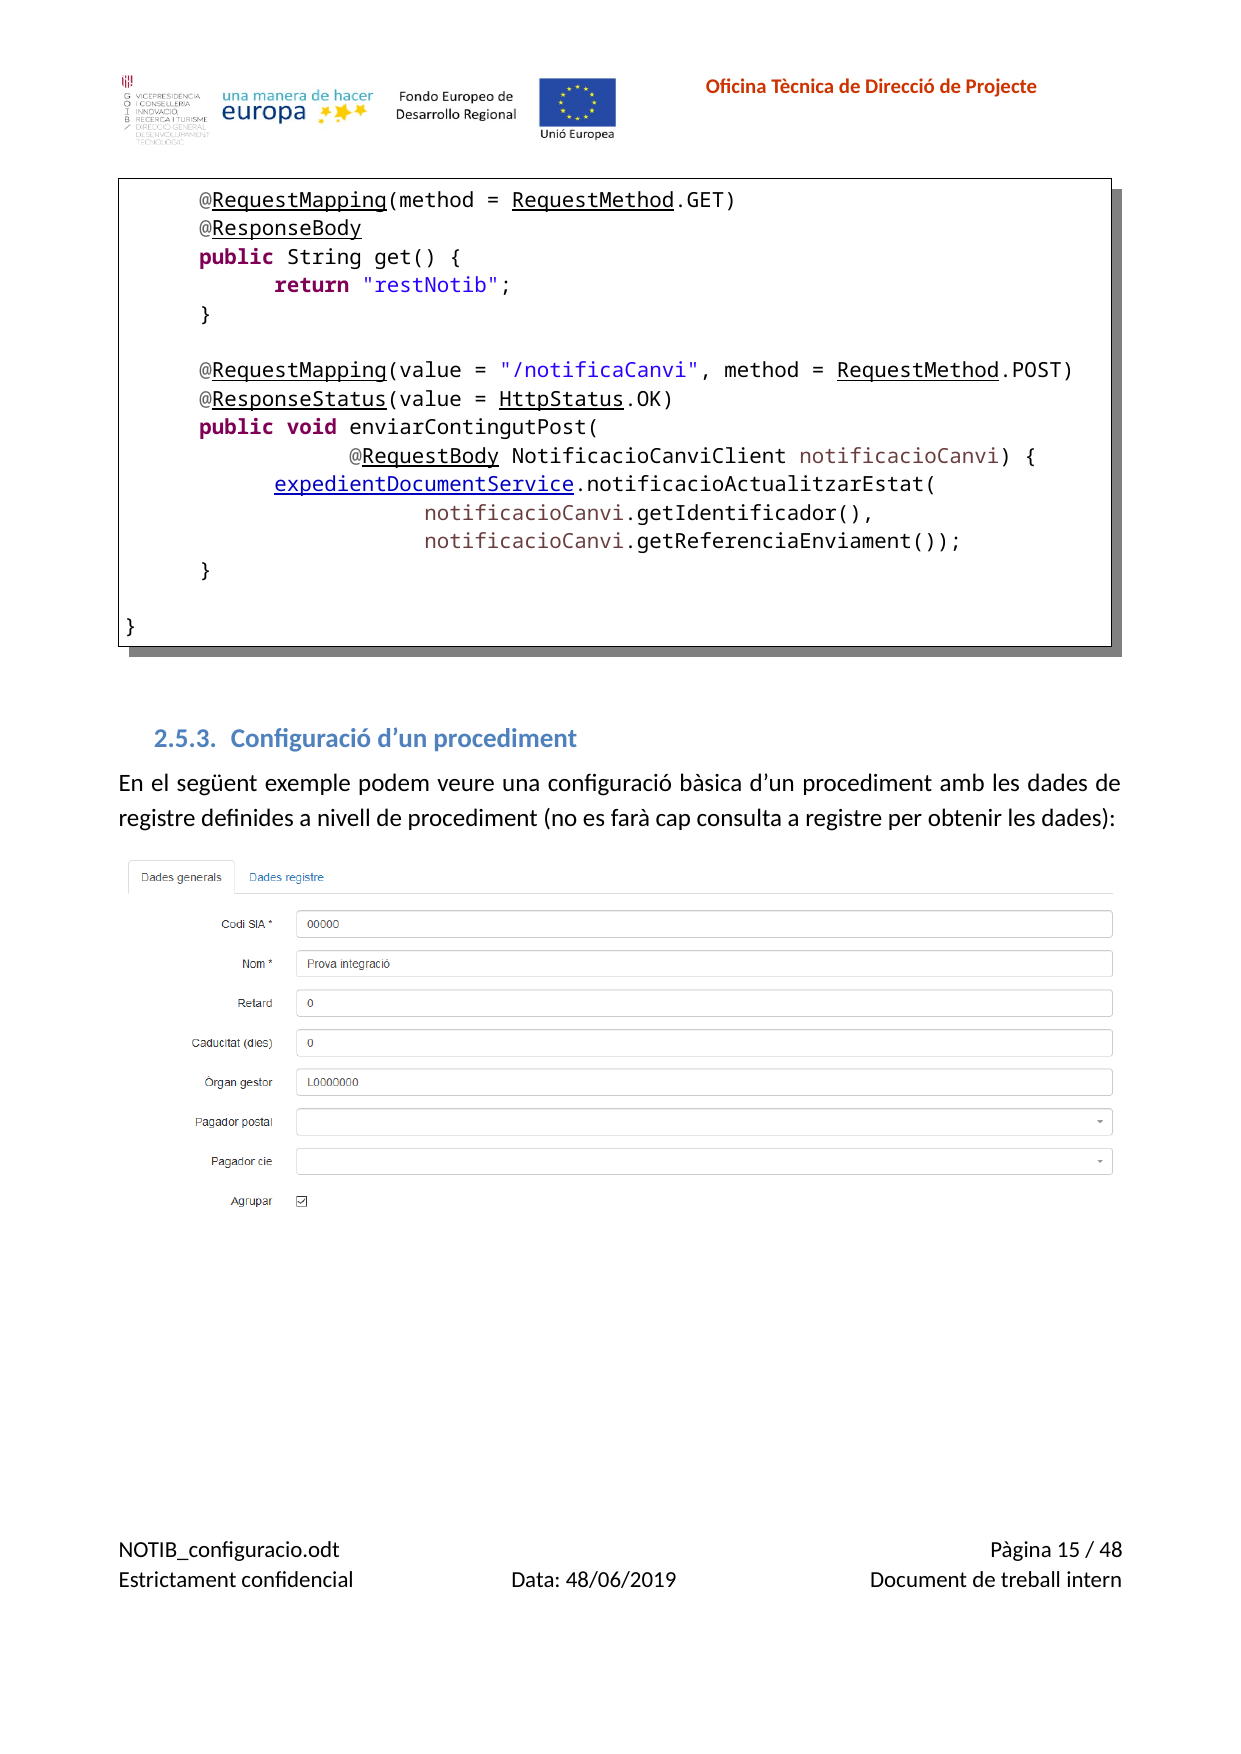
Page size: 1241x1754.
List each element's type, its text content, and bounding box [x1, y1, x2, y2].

picture [219, 73, 621, 147]
table_header @RequestMapping(method = RequestMethod.GET) @ResponseBody public String get() { return "restNotib"; } @RequestMapping(value = "/notificaCanvi", method = RequestMethod.POST) @ResponseStatus(value = HttpStatus.OK) public void enviarContingutPost( @RequestBody NotificacioCanviClient notificacioCanvi) { expedientDocumentService.notificacioActualitzarEstat( notificacioCanvi.getIdentificador(), notificacioCanvi.getReferenciaEnviament()); } } [119, 179, 1111, 646]
picture [118, 851, 1123, 1215]
text En el següent exemple podem veure una configuració bàsica d’un procediment amb les dades de registre definides a nivell de procediment (no es farà cap consulta a registre per obtenir les dades): [118, 767, 1122, 832]
subtitle Configuració d’un procediment [154, 721, 1122, 754]
picture [118, 73, 213, 147]
